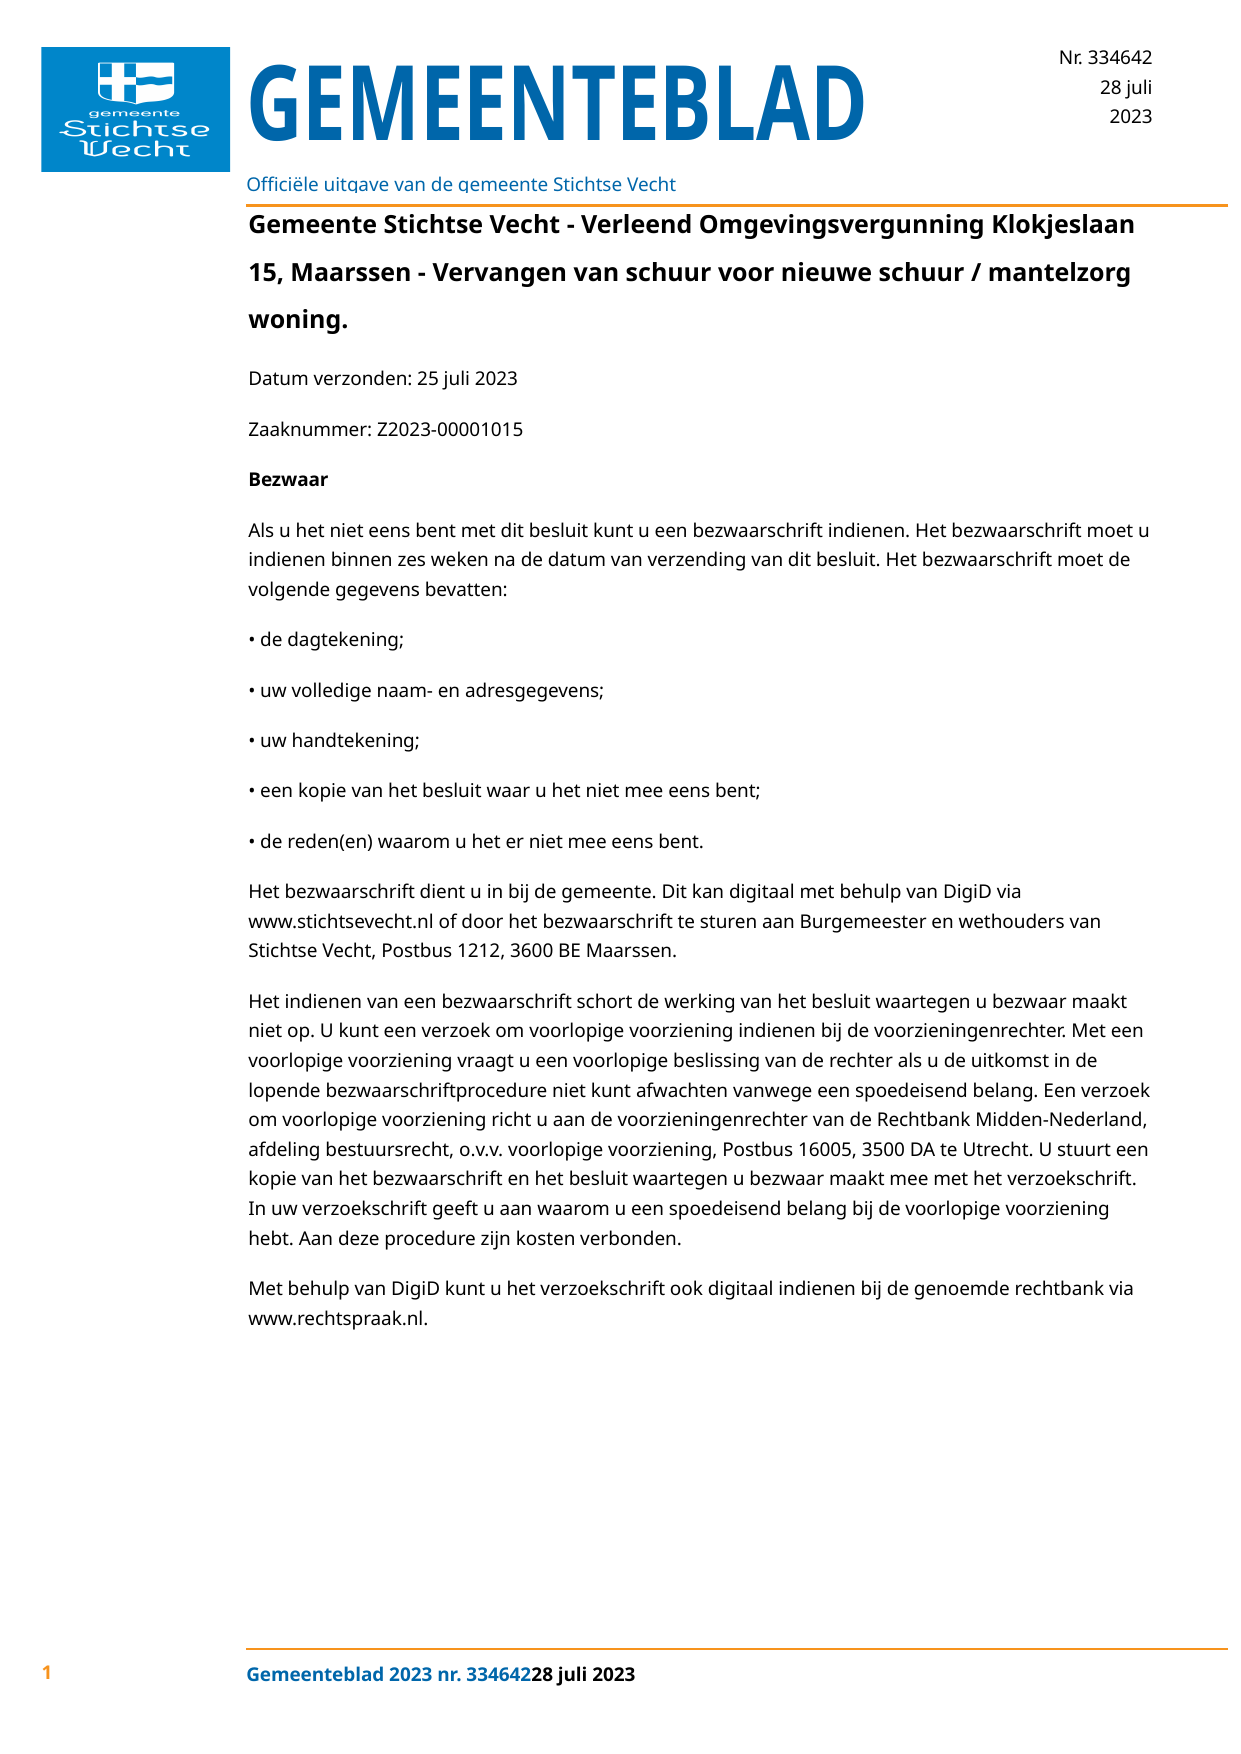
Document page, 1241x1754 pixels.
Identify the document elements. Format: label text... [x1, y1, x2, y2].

picture [137, 63, 174, 103]
text • de reden(en) waarom u het er niet mee eens bent. [248, 828, 1152, 854]
text Het bezwaarschrift dient u in bij de gemeente. Dit kan digitaal met behulp van DigiD via www.stichtsevecht.nl of door het bezwaarschrift te sturen aan Burgemeester en wethouders van Stichtse Vecht, Postbus 1212, 3600 BE Maarssen. [248, 878, 1152, 963]
text Bezwaar [248, 466, 1152, 492]
text Het indienen van een bezwaarschrift schort de werking van het besluit waartegen u bezwaar maakt niet op. U kunt een verzoek om voorlopige voorziening indienen bij de voorzieningenrechter. Met een voorlopige voorziening vraagt u een voorlopige beslissing van de rechter als u de uitkomst in de lopende bezwaarschriftprocedure niet kunt afwachten vanwege een spoedeisend belang. Een verzoek om voorlopige voorziening richt u aan de voorzieningenrechter van de Rechtbank Midden-Nederland, afdeling bestuursrecht, o.v.v. voorlopige voorziening, Postbus 16005, 3500 DA te Utrecht. U stuurt een kopie van het bezwaarschrift en het besluit waartegen u bezwaar maakt mee met het verzoekschrift. In uw verzoekschrift geeft u aan waarom u een spoedeisend belang bij de voorlopige voorziening hebt. Aan deze procedure zijn kosten verbonden. [248, 988, 1152, 1250]
text Als u het niet eens bent met dit besluit kunt u een bezwaarschrift indienen. Het bezwaarschrift moet u indienen binnen zes weken na de datum van verzending van dit besluit. Het bezwaarschrift moet de volgende gegevens bevatten: [248, 517, 1152, 602]
text • de dagtekening; [248, 626, 1152, 652]
picture [99, 63, 135, 101]
text Gemeente Stichtse Vecht - Verleend Omgevingsvergunning Klokjeslaan 15, Maarssen - Vervangen van schuur voor nieuwe schuur / mantelzorg woning. [248, 207, 1152, 336]
text • uw handtekening; [248, 727, 1152, 753]
text • een kopie van het besluit waar u het niet mee eens bent; [248, 778, 1152, 803]
text • uw volledige naam- en adresgegevens; [248, 677, 1152, 702]
text Datum verzonden: 25 juli 2023 [248, 366, 1152, 391]
text Met behulp van DigiD kunt u het verzoekschrift ook digitaal indienen bij de genoemde rechtbank via www.rechtspraak.nl. [248, 1275, 1152, 1330]
text Zaaknummer: Z2023-00001015 [248, 416, 1152, 442]
